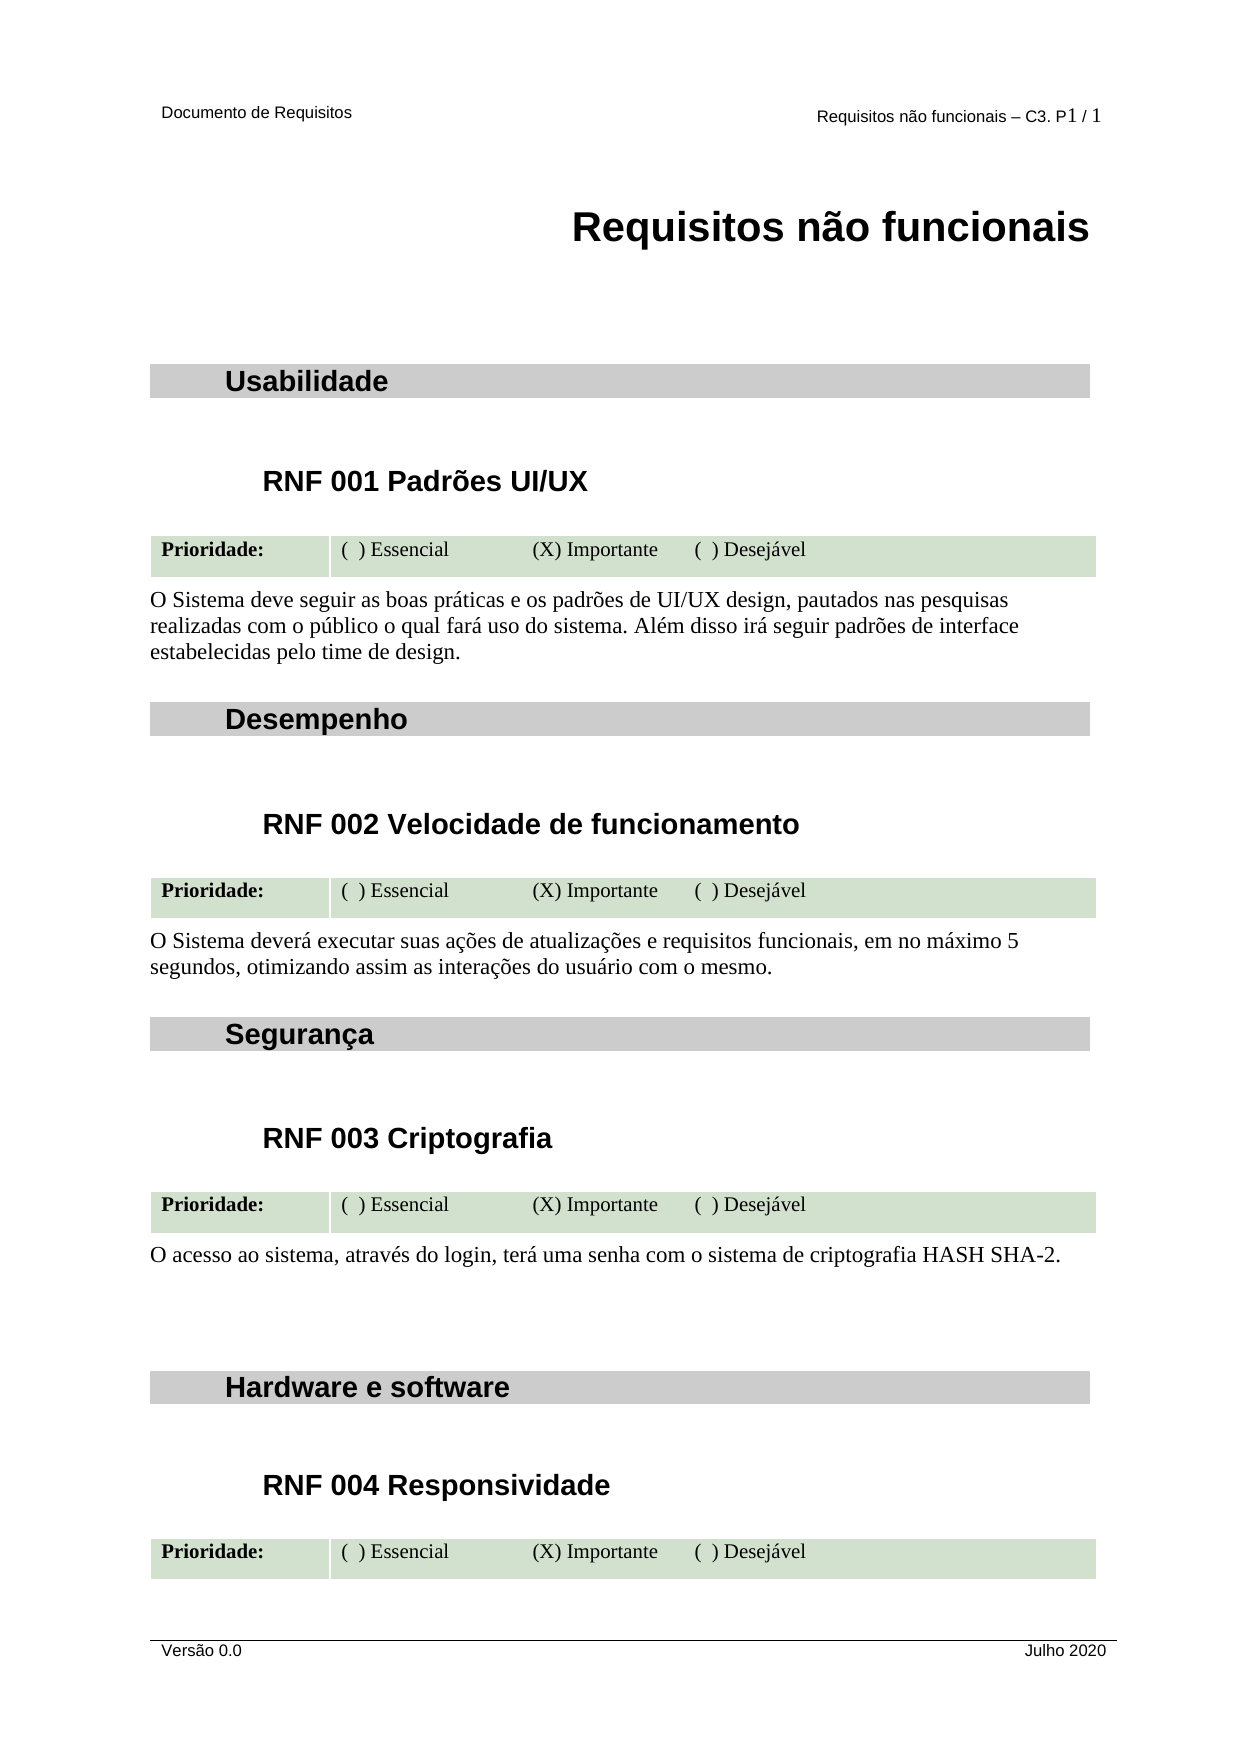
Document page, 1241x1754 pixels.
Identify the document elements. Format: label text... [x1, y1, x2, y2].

subtitle Usabilidade [150, 364, 1090, 398]
subtitle RNF 002 Velocidade de funcionamento [262, 807, 1090, 869]
table_header ( ) Essencial (X) Importante ( ) Desejável [331, 1192, 1096, 1233]
subtitle RNF 001 Padrões UI/UX [262, 464, 1090, 498]
text O Sistema deve seguir as boas práticas e os padrões de UI/UX design, pautados nas pesquisas realizadas com o público o qual fará uso do sistema. Além disso irá seguir padrões de interface estabelecidas pelo time de design. [150, 586, 1090, 665]
table_header ( ) Essencial (X) Importante ( ) Desejável [331, 878, 1096, 918]
subtitle RNF 004 Responsividade [262, 1468, 1090, 1530]
text O Sistema deverá executar suas ações de atualizações e requisitos funcionais, em no máximo 5 segundos, otimizando assim as interações do usuário com o mesmo. [150, 927, 1090, 979]
subtitle Segurança [150, 1017, 1090, 1051]
subtitle Desempenho [150, 702, 1090, 736]
table_header Prioridade: [151, 1192, 329, 1233]
text O acesso ao sistema, através do login, terá uma senha com o sistema de criptografia HASH SHA-2. [150, 1241, 1090, 1268]
table_header ( ) Essencial (X) Importante ( ) Desejável [331, 1539, 1096, 1579]
table_header Prioridade: [151, 1539, 329, 1579]
table_header Prioridade: [151, 878, 329, 918]
subtitle RNF 003 Criptografia [262, 1122, 1090, 1184]
table_header Prioridade: [151, 536, 329, 577]
subtitle Requisitos não funcionais [150, 203, 1090, 251]
table_header ( ) Essencial (X) Importante ( ) Desejável [331, 536, 1096, 577]
subtitle Hardware e software [150, 1371, 1090, 1404]
